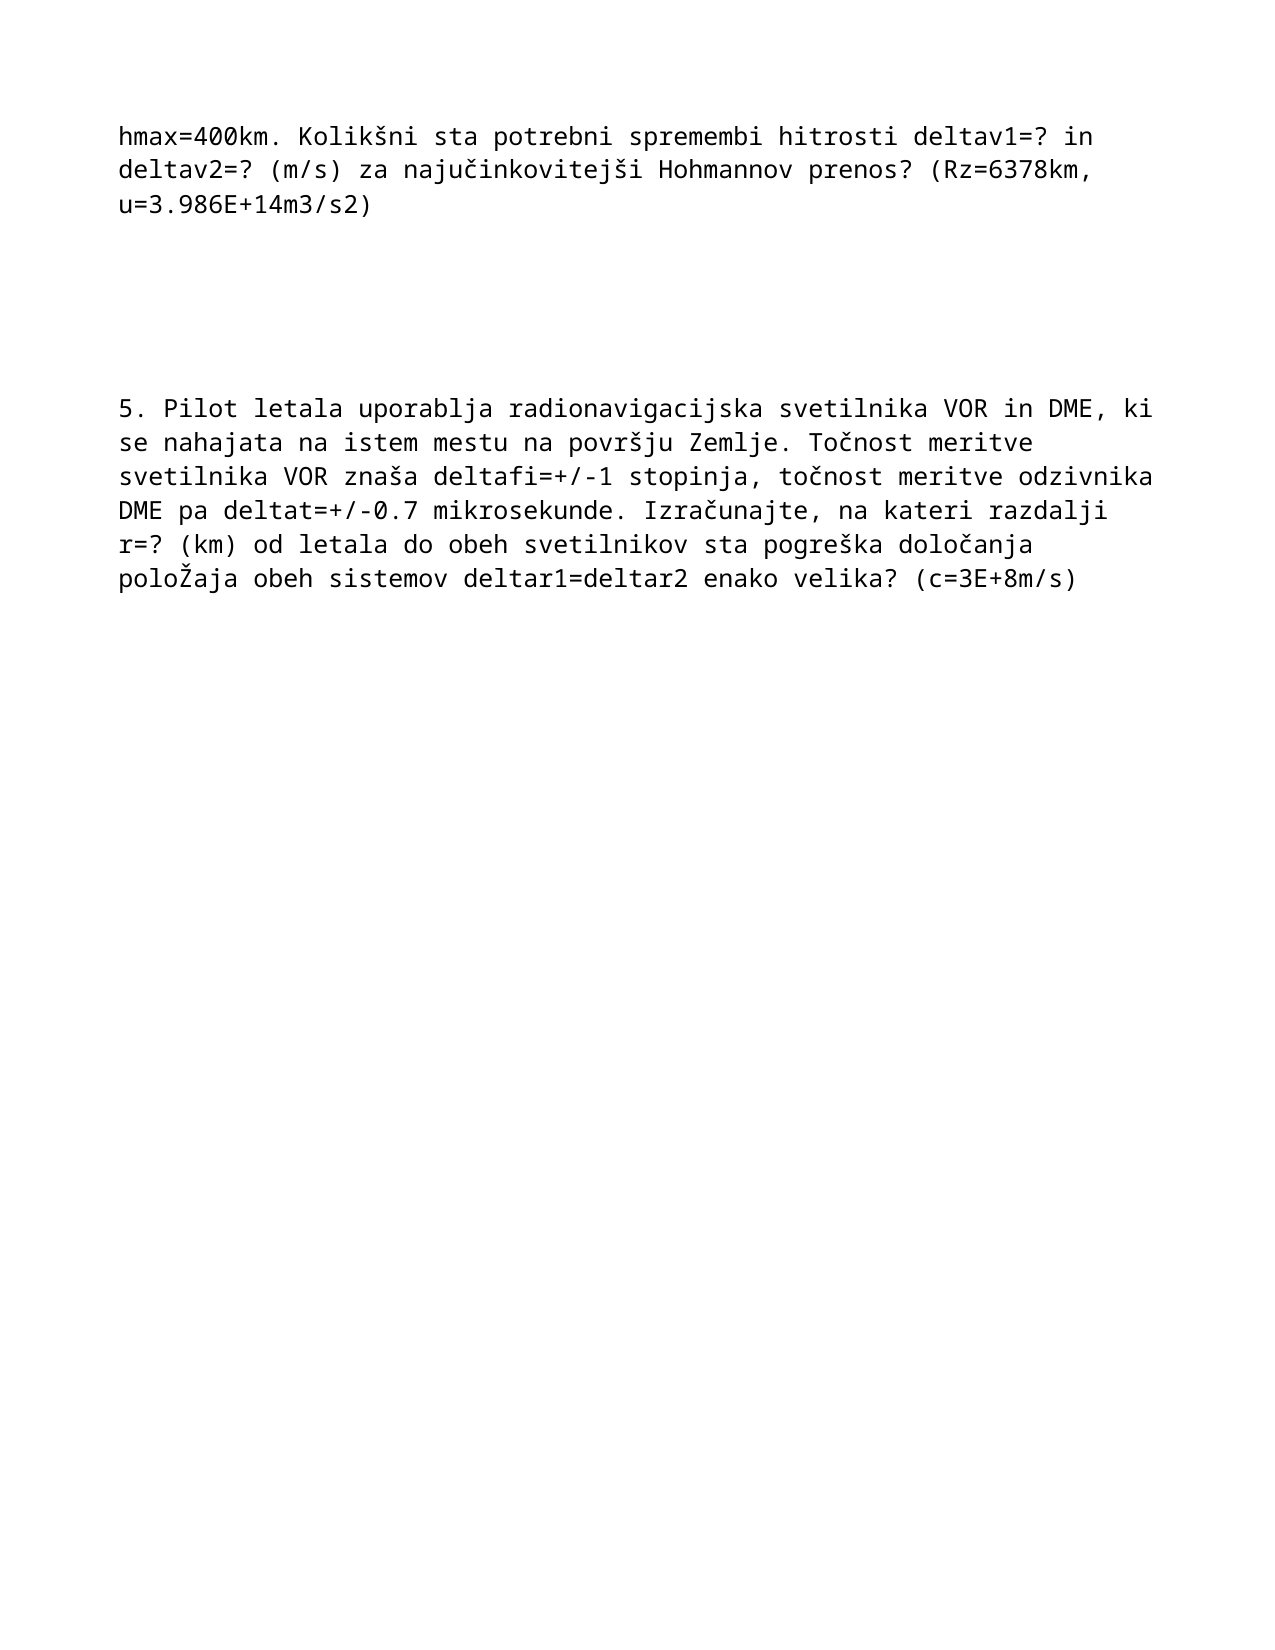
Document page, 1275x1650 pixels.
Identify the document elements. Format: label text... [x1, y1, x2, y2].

text 5. Pilot letala uporablja radionavigacijska svetilnika VOR in DME, ki se nahajata na istem mestu na površju Zemlje. Točnost meritve svetilnika VOR znaša deltafi=+/-1 stopinja, točnost meritve odzivnika DME pa deltat=+/-0.7 mikrosekunde. Izračunajte, na kateri razdalji r=? (km) od letala do obeh svetilnikov sta pogreška določanja poloŽaja obeh sistemov deltar1=deltar2 enako velika? (c=3E+8m/s) [118, 391, 1157, 595]
text hmax=400km. Kolikšni sta potrebni spremembi hitrosti deltav1=? in deltav2=? (m/s) za najučinkovitejši Hohmannov prenos? (Rz=6378km, u=3.986E+14m3/s2) [118, 118, 1157, 220]
